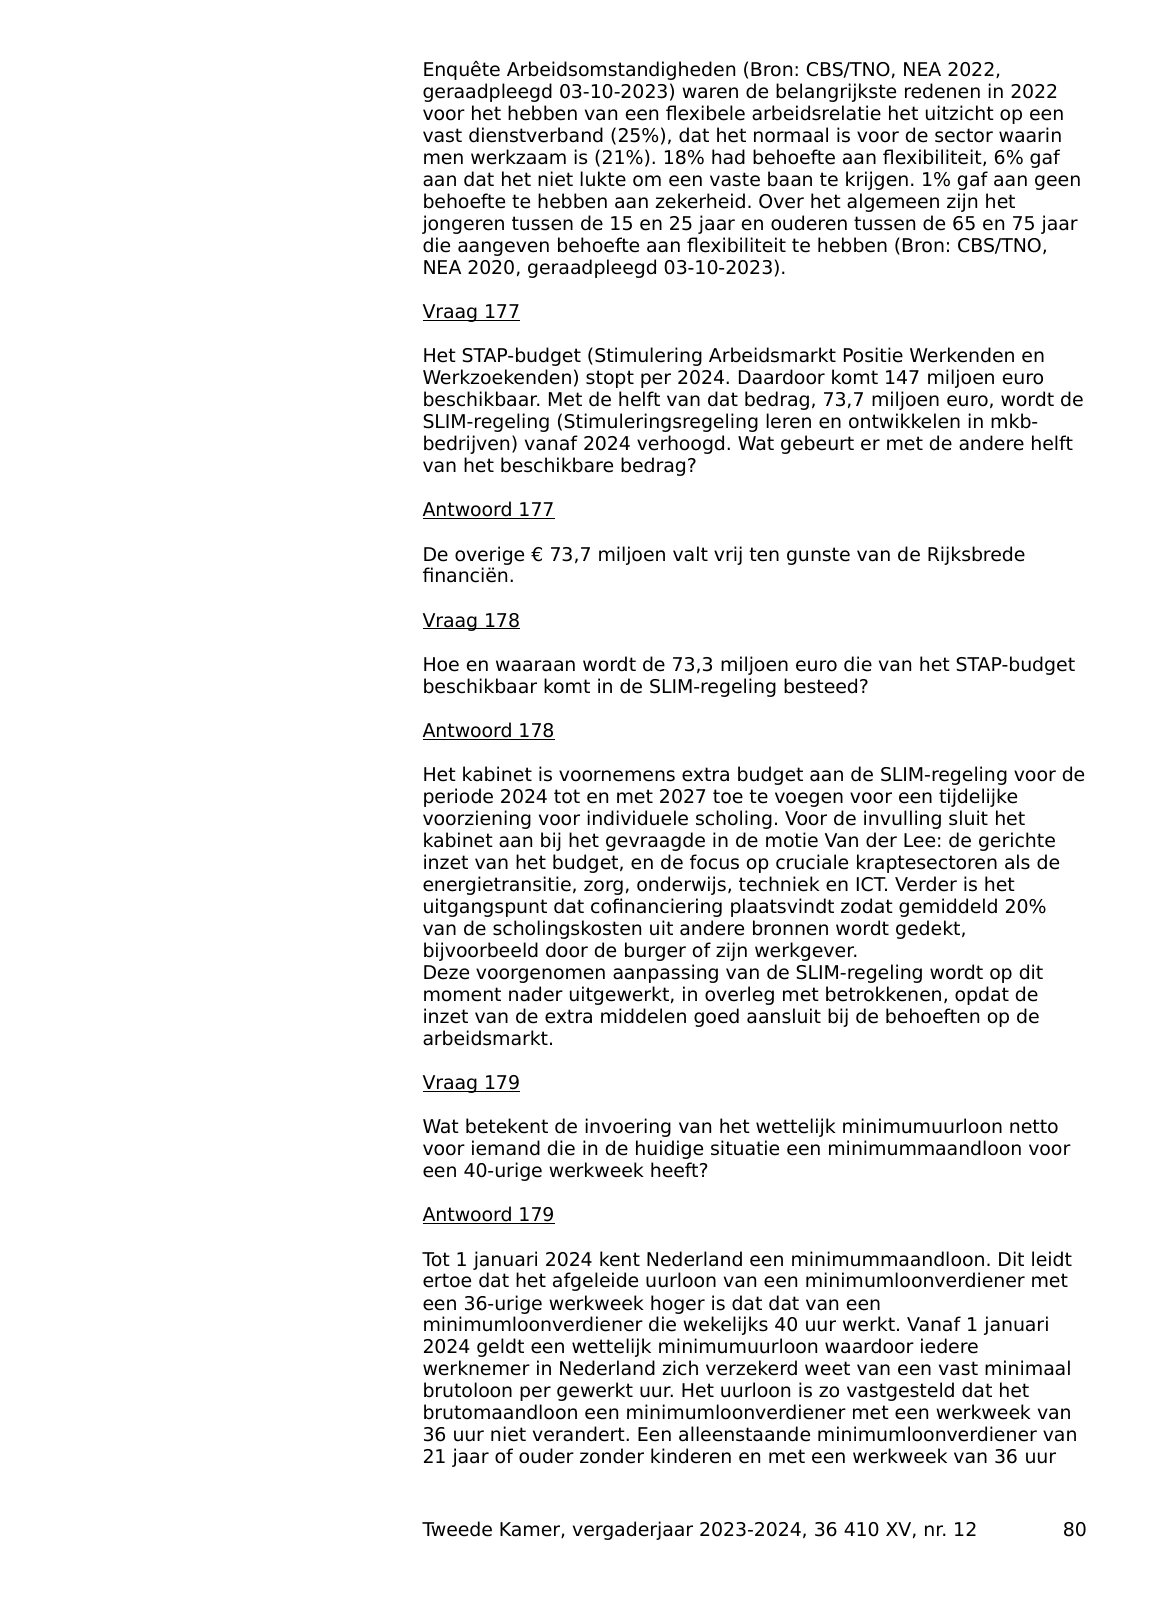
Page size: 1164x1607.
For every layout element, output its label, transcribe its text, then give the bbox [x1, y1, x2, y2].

subtitle Antwoord 179 [422, 1204, 1087, 1226]
text Het kabinet is voornemens extra budget aan de SLIM-regeling voor de periode 2024 tot en met 2027 toe te voegen voor een tijdelijke voorziening voor individuele scholing. Voor de invulling sluit het kabinet aan bij het gevraagde in de motie Van der Lee: de gerichte inzet van het budget, en de focus op cruciale kraptesectoren als de energietransitie, zorg, onderwijs, techniek en ICT. Verder is het uitgangspunt dat cofinanciering plaatsvindt zodat gemiddeld 20% van de scholingskosten uit andere bronnen wordt gedekt, bijvoorbeeld door de burger of zijn werkgever. [422, 764, 1087, 962]
text Hoe en waaraan wordt de 73,3 miljoen euro die van het STAP-budget beschikbaar komt in de SLIM-regeling besteed? [422, 654, 1087, 698]
subtitle Vraag 179 [422, 1072, 1087, 1094]
text De overige € 73,7 miljoen valt vrij ten gunste van de Rijksbrede financiën. [422, 543, 1087, 587]
subtitle Antwoord 178 [422, 720, 1087, 742]
text Wat betekent de invoering van het wettelijk minimumuurloon netto voor iemand die in de huidige situatie een minimummaandloon voor een 40-urige werkweek heeft? [422, 1116, 1087, 1182]
subtitle Antwoord 177 [422, 499, 1087, 521]
text Het STAP-budget (Stimulering Arbeidsmarkt Positie Werkenden en Werkzoekenden) stopt per 2024. Daardoor komt 147 miljoen euro beschikbaar. Met de helft van dat bedrag, 73,7 miljoen euro, wordt de SLIM-regeling (Stimuleringsregeling leren en ontwikkelen in mkb-bedrijven) vanaf 2024 verhoogd. Wat gebeurt er met de andere helft van het beschikbare bedrag? [422, 345, 1087, 477]
text Enquête Arbeidsomstandigheden (Bron: CBS/TNO, NEA 2022, geraadpleegd 03-10-2023) waren de belangrijkste redenen in 2022 voor het hebben van een flexibele arbeidsrelatie het uitzicht op een vast dienstverband (25%), dat het normaal is voor de sector waarin men werkzaam is (21%). 18% had behoefte aan flexibiliteit, 6% gaf aan dat het niet lukte om een vaste baan te krijgen. 1% gaf aan geen behoefte te hebben aan zekerheid. Over het algemeen zijn het jongeren tussen de 15 en 25 jaar en ouderen tussen de 65 en 75 jaar die aangeven behoefte aan flexibiliteit te hebben (Bron: CBS/TNO, NEA 2020, geraadpleegd 03-10-2023). [422, 59, 1087, 279]
text Tot 1 januari 2024 kent Nederland een minimummaandloon. Dit leidt ertoe dat het afgeleide uurloon van een minimumloonverdiener met een 36-urige werkweek hoger is dat dat van een minimumloonverdiener die wekelijks 40 uur werkt. Vanaf 1 januari 2024 geldt een wettelijk minimumuurloon waardoor iedere werknemer in Nederland zich verzekerd weet van een vast minimaal brutoloon per gewerkt uur. Het uurloon is zo vastgesteld dat het brutomaandloon een minimumloonverdiener met een werkweek van 36 uur niet verandert. Een alleenstaande minimumloonverdiener van 21 jaar of ouder zonder kinderen en met een werkweek van 36 uur [422, 1248, 1087, 1468]
subtitle Vraag 178 [422, 609, 1087, 632]
subtitle Vraag 177 [422, 301, 1087, 323]
text Deze voorgenomen aanpassing van de SLIM-regeling wordt op dit moment nader uitgewerkt, in overleg met betrokkenen, opdat de inzet van de extra middelen goed aansluit bij de behoeften op de arbeidsmarkt. [422, 962, 1087, 1050]
